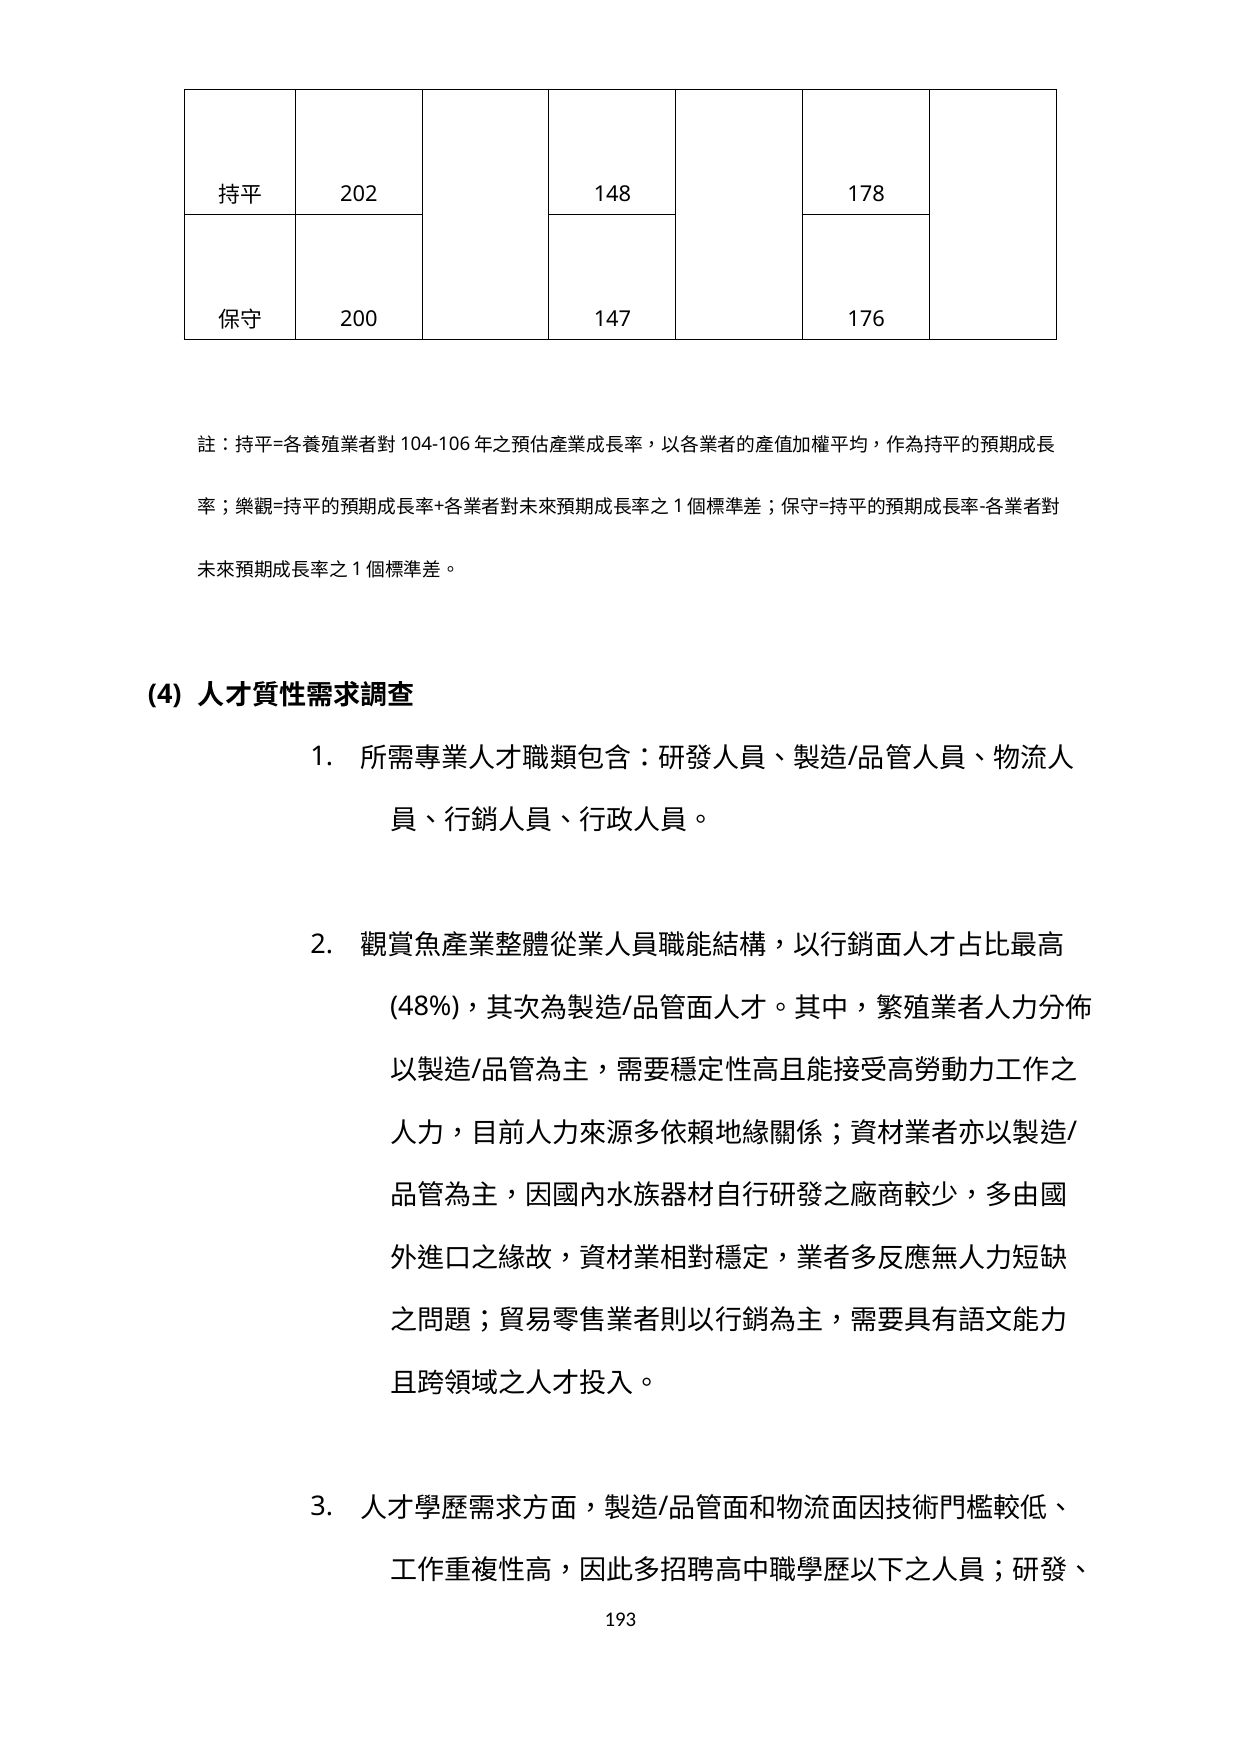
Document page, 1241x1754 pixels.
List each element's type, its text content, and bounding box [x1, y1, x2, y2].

text 註：持平=各養殖業者對104-106年之預估產業成長率，以各業者的產值加權平均，作為持平的預期成長率；樂觀=持平的預期成長率+各業者對未來預期成長率之1個標準差；保守=持平的預期成長率-各業者對未來預期成長率之1個標準差。 [198, 401, 1063, 589]
list 人才學歷需求方面，製造/品管面和物流面因技術門檻較低、工作重複性高，因此多招聘高中職學歷以下之人員；研發、 [310, 1464, 1092, 1589]
table_cell 176 [803, 215, 929, 339]
table_cell 保守 [185, 215, 295, 339]
table_cell 202 [296, 90, 422, 214]
table_cell 200 [296, 215, 422, 339]
table_cell 148 [549, 90, 675, 214]
table_cell 持平 [185, 90, 295, 214]
list 所需專業人才職類包含：研發人員、製造/品管人員、物流人員、行銷人員、行政人員。 [310, 714, 1092, 839]
table_cell [676, 90, 802, 339]
table_cell 178 [803, 90, 929, 214]
list 人才質性需求調查 [148, 651, 1092, 714]
list 觀賞魚產業整體從業人員職能結構，以行銷面人才占比最高(48%)，其次為製造/品管面人才。其中，繁殖業者人力分佈以製造/品管為主，需要穩定性高且能接受高勞動力工作之人力，目前人力來源多依賴地緣關係；資材業者亦以製造/品管為主，因國內水族器材自行研發之廠商較少，多由國外進口之緣故，資材業相對穩定，業者多反應無人力短缺之問題；貿易零售業者則以行銷為主，需要具有語文能力且跨領域之人才投入。 [310, 901, 1092, 1401]
table_cell [423, 90, 548, 339]
table_cell 147 [549, 215, 675, 339]
table_cell [930, 90, 1056, 339]
